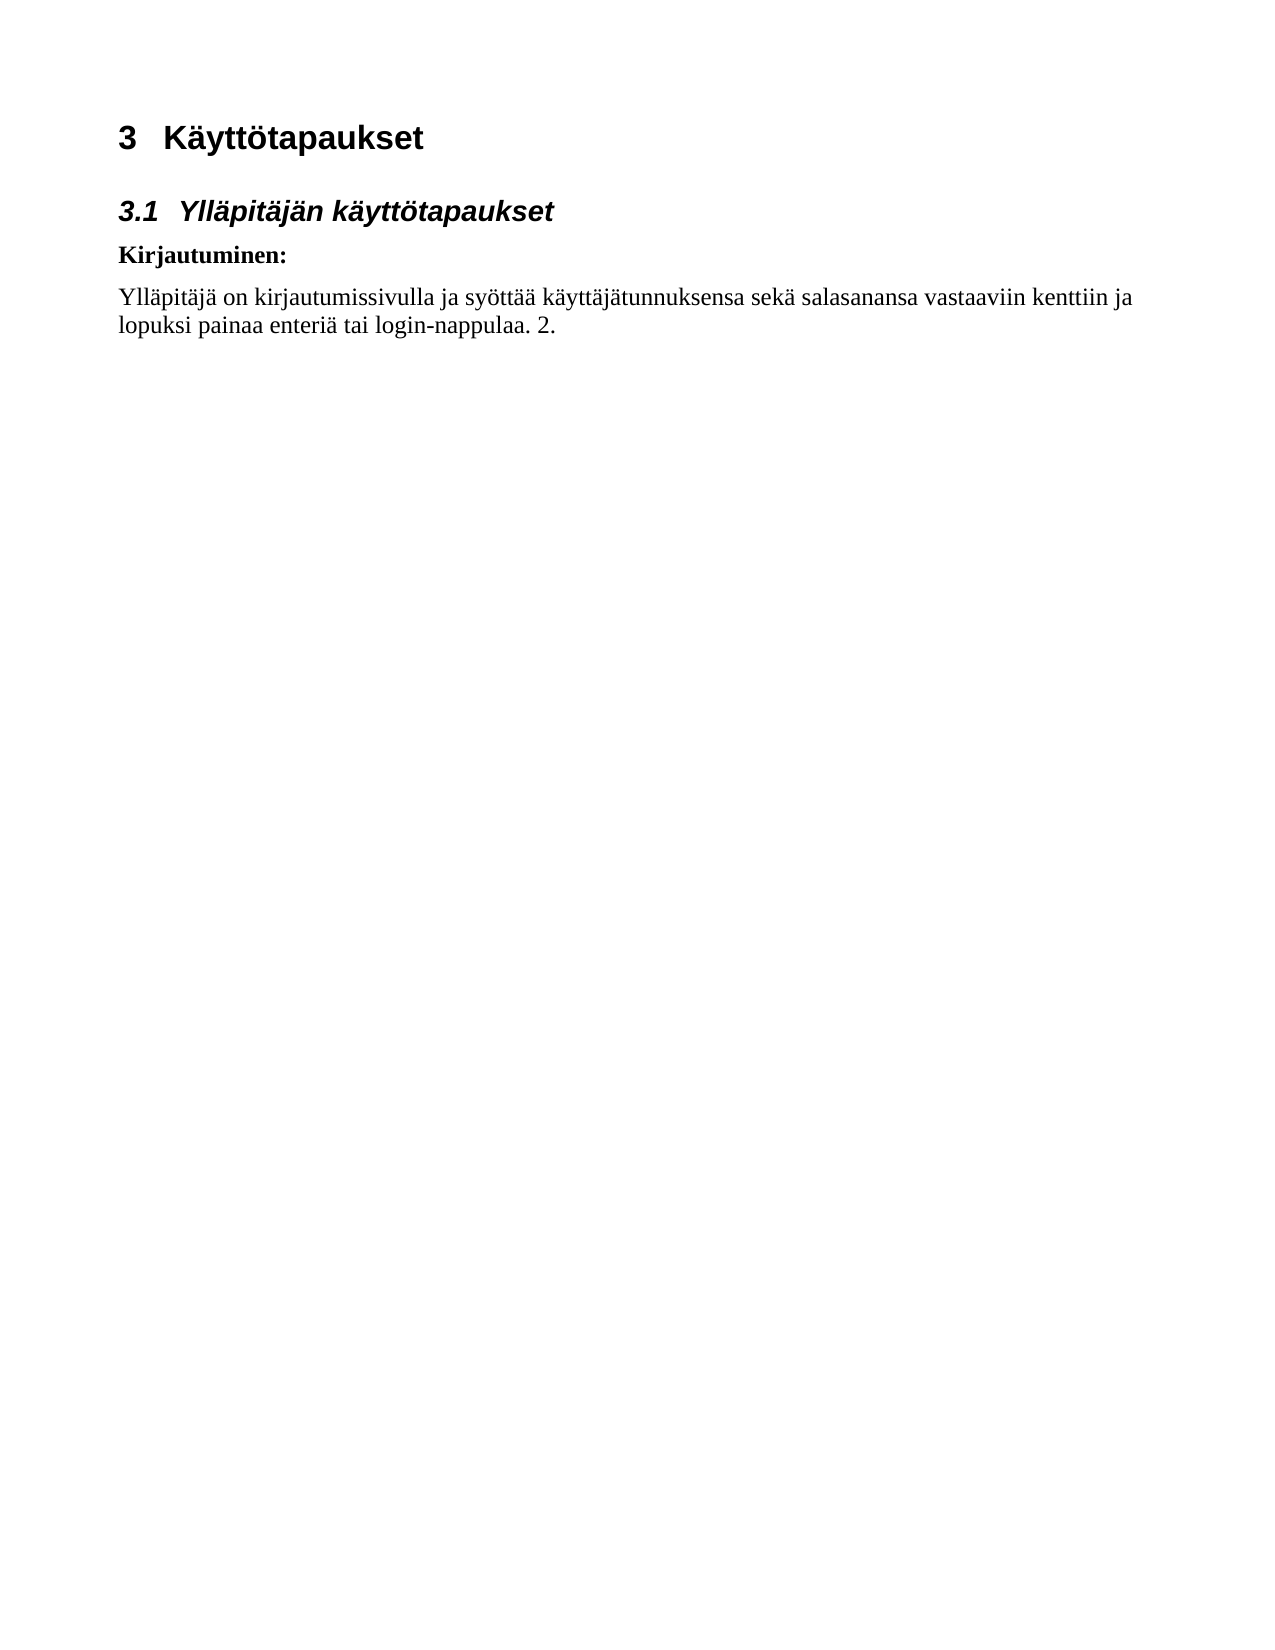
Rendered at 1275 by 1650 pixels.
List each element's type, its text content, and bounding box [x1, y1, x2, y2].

text Kirjautuminen: [118, 240, 1157, 269]
subtitle Ylläpitäjän käyttötapaukset [118, 194, 1157, 228]
subtitle Käyttötapaukset [118, 118, 1157, 157]
text Ylläpitäjä on kirjautumissivulla ja syöttää käyttäjätunnuksensa sekä salasanansa vastaaviin kenttiin ja lopuksi painaa enteriä tai login-nappulaa. 2. [118, 282, 1157, 339]
